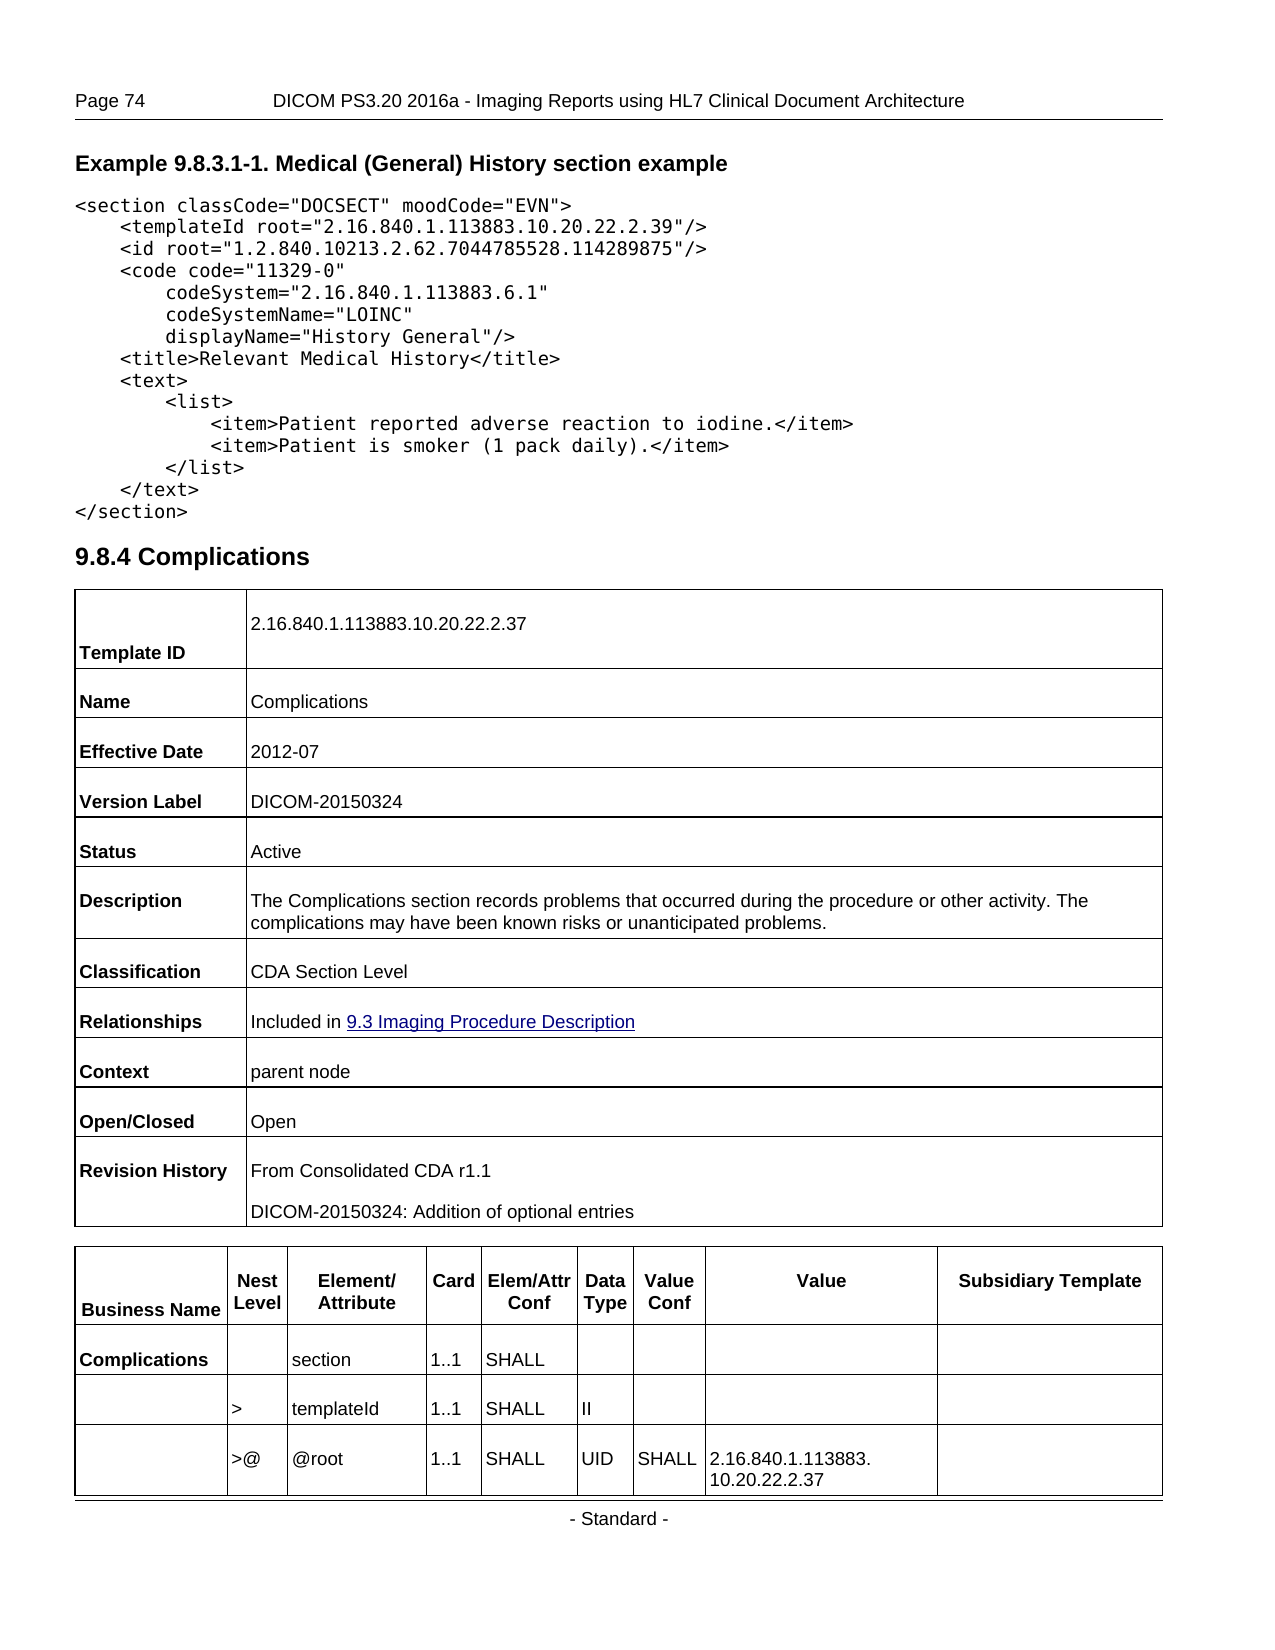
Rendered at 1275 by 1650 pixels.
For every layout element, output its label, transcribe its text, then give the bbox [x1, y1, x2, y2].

table_cell [706, 1375, 937, 1424]
table_cell Name [76, 669, 246, 717]
table_cell 1..1 [427, 1325, 481, 1374]
table_cell SHALL [634, 1425, 705, 1495]
table_cell [706, 1325, 937, 1374]
table_cell Relationships [76, 988, 246, 1037]
table_cell @root [288, 1425, 426, 1495]
table_header Elem/Attr Conf [482, 1247, 577, 1324]
table_cell [938, 1325, 1162, 1374]
table_cell SHALL [482, 1425, 577, 1495]
table_cell template​Id [288, 1375, 426, 1424]
table_cell Complications [247, 669, 1162, 717]
table_cell Included in 9.3 Imaging Procedure Description [247, 988, 1162, 1037]
table_cell CDA Section Level [247, 939, 1162, 987]
table_header Data Type [578, 1247, 633, 1324]
table_cell > [228, 1375, 287, 1424]
table_header Business Name [76, 1247, 227, 1324]
table_header Template ID [76, 590, 246, 667]
text 9.8.4 Complications [75, 541, 1162, 570]
table_cell SHALL [482, 1375, 577, 1424]
text <section classCode="DOCSECT" moodCode="EVN"> <templateId root="2.16.840.1.113883.10.20.22.2.39"/> <id root="1.2.840.10213.2.62.7044785528.114289875"/> <code code="11329-0" codeSystem="2.16.840.1.113883.6.1" codeSystemName="LOINC" displayName="History General"/> <title>Relevant Medical History</title> <text> <list> <item>Patient reported adverse reaction to iodine.</item> <item>Patient is smoker (1 pack daily).</item> </list> </text> </section> [75, 194, 1162, 523]
table_header Element/​Attribute [288, 1247, 426, 1324]
table_cell Revision History [76, 1137, 246, 1226]
table_cell Status [76, 818, 246, 866]
table_cell [76, 1425, 227, 1495]
table_cell 1..1 [427, 1425, 481, 1495]
table_cell Classification [76, 939, 246, 987]
table_cell [634, 1325, 705, 1374]
table_cell Complications [76, 1325, 227, 1374]
table_cell >@ [228, 1425, 287, 1495]
table_cell UID [578, 1425, 633, 1495]
table_cell [938, 1375, 1162, 1424]
table_header Value [706, 1247, 937, 1324]
table_cell [938, 1425, 1162, 1495]
table_cell DICOM-20150324 [247, 768, 1162, 816]
table_header Subsidiary Template [938, 1247, 1162, 1324]
table_cell SHALL [482, 1325, 577, 1374]
table_header Card [427, 1247, 481, 1324]
table_cell Version Label [76, 768, 246, 816]
table_cell 1..1 [427, 1375, 481, 1424]
table_cell Open [247, 1088, 1162, 1136]
table_cell II [578, 1375, 633, 1424]
table_cell Active [247, 818, 1162, 866]
table_cell [578, 1325, 633, 1374]
table_cell parent node [247, 1038, 1162, 1086]
text Example 9.8.3.1-1. Medical (General) History section example [75, 150, 1162, 176]
table_cell From Consolidated CDA r1.1 DICOM-20150324: Addition of optional entries [247, 1137, 1162, 1226]
table_header Value Conf [634, 1247, 705, 1324]
table_cell 2012-07 [247, 718, 1162, 767]
table_cell The Complications section records problems that occurred during the procedure or other activity. The complications may have been known risks or unanticipated problems. [247, 867, 1162, 937]
table_header 2.16.840.1.113883.​10.20.22.2.37 [247, 590, 1162, 667]
table_cell Description [76, 867, 246, 937]
table_cell section [288, 1325, 426, 1374]
table_cell Context [76, 1038, 246, 1086]
table_cell [76, 1375, 227, 1424]
table_header Nest Level [228, 1247, 287, 1324]
table_cell [228, 1325, 287, 1374]
table_cell 2.16.840.1.113883.​10.20.22.2.37 [706, 1425, 937, 1495]
table_cell Open/Closed [76, 1088, 246, 1136]
table_cell [634, 1375, 705, 1424]
table_cell Effective Date [76, 718, 246, 767]
